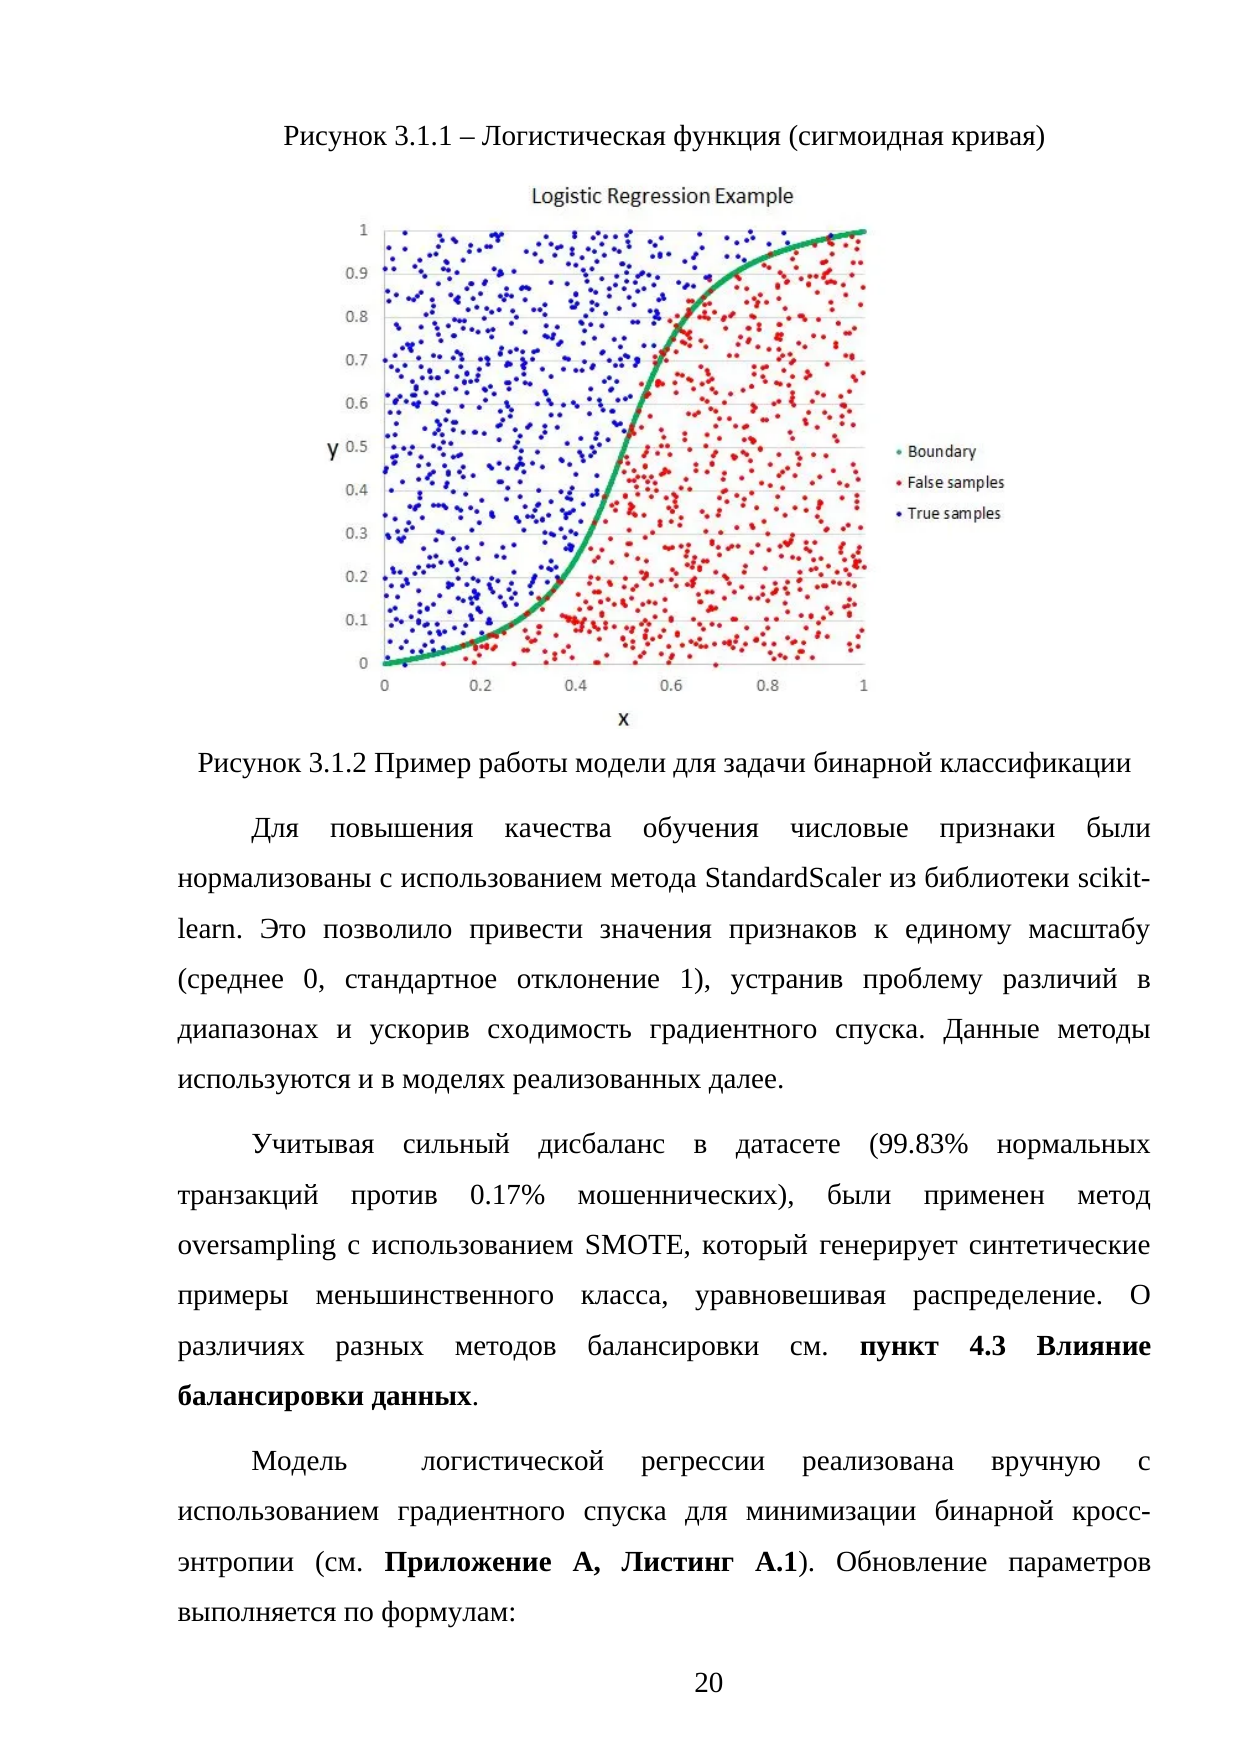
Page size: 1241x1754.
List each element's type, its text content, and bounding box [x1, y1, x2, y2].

text Рисунок 3.1.1 – Логистическая функция (сигмоидная кривая) [177, 118, 1152, 152]
text Модель логистической регрессии реализована вручную с использованием градиентного спуска для минимизации бинарной кросс-энтропии (см. Приложение А, Листинг А.1). Обновление параметров выполняется по формулам: [177, 1443, 1152, 1627]
text Для повышения качества обучения числовые признаки были нормализованы с использованием метода StandardScaler из библиотеки scikit-learn. Это позволило привести значения признаков к единому масштабу (среднее 0, стандартное отклонение 1), устранив проблему различий в диапазонах и ускорив сходимость градиентного спуска. Данные методы используются и в моделях реализованных далее. [177, 810, 1152, 1095]
text Рисунок 3.1.2 Пример работы модели для задачи бинарной классификации [177, 745, 1152, 779]
text Учитывая сильный дисбаланс в датасете (99.83% нормальных транзакций против 0.17% мошеннических), были применен метод oversampling с использованием SMOTE, который генерирует синтетические примеры меньшинственного класса, уравновешивая распределение. О различиях разных методов балансировки см. пункт 4.3 Влияние балансировки данных. [177, 1127, 1152, 1412]
picture [323, 183, 1006, 729]
